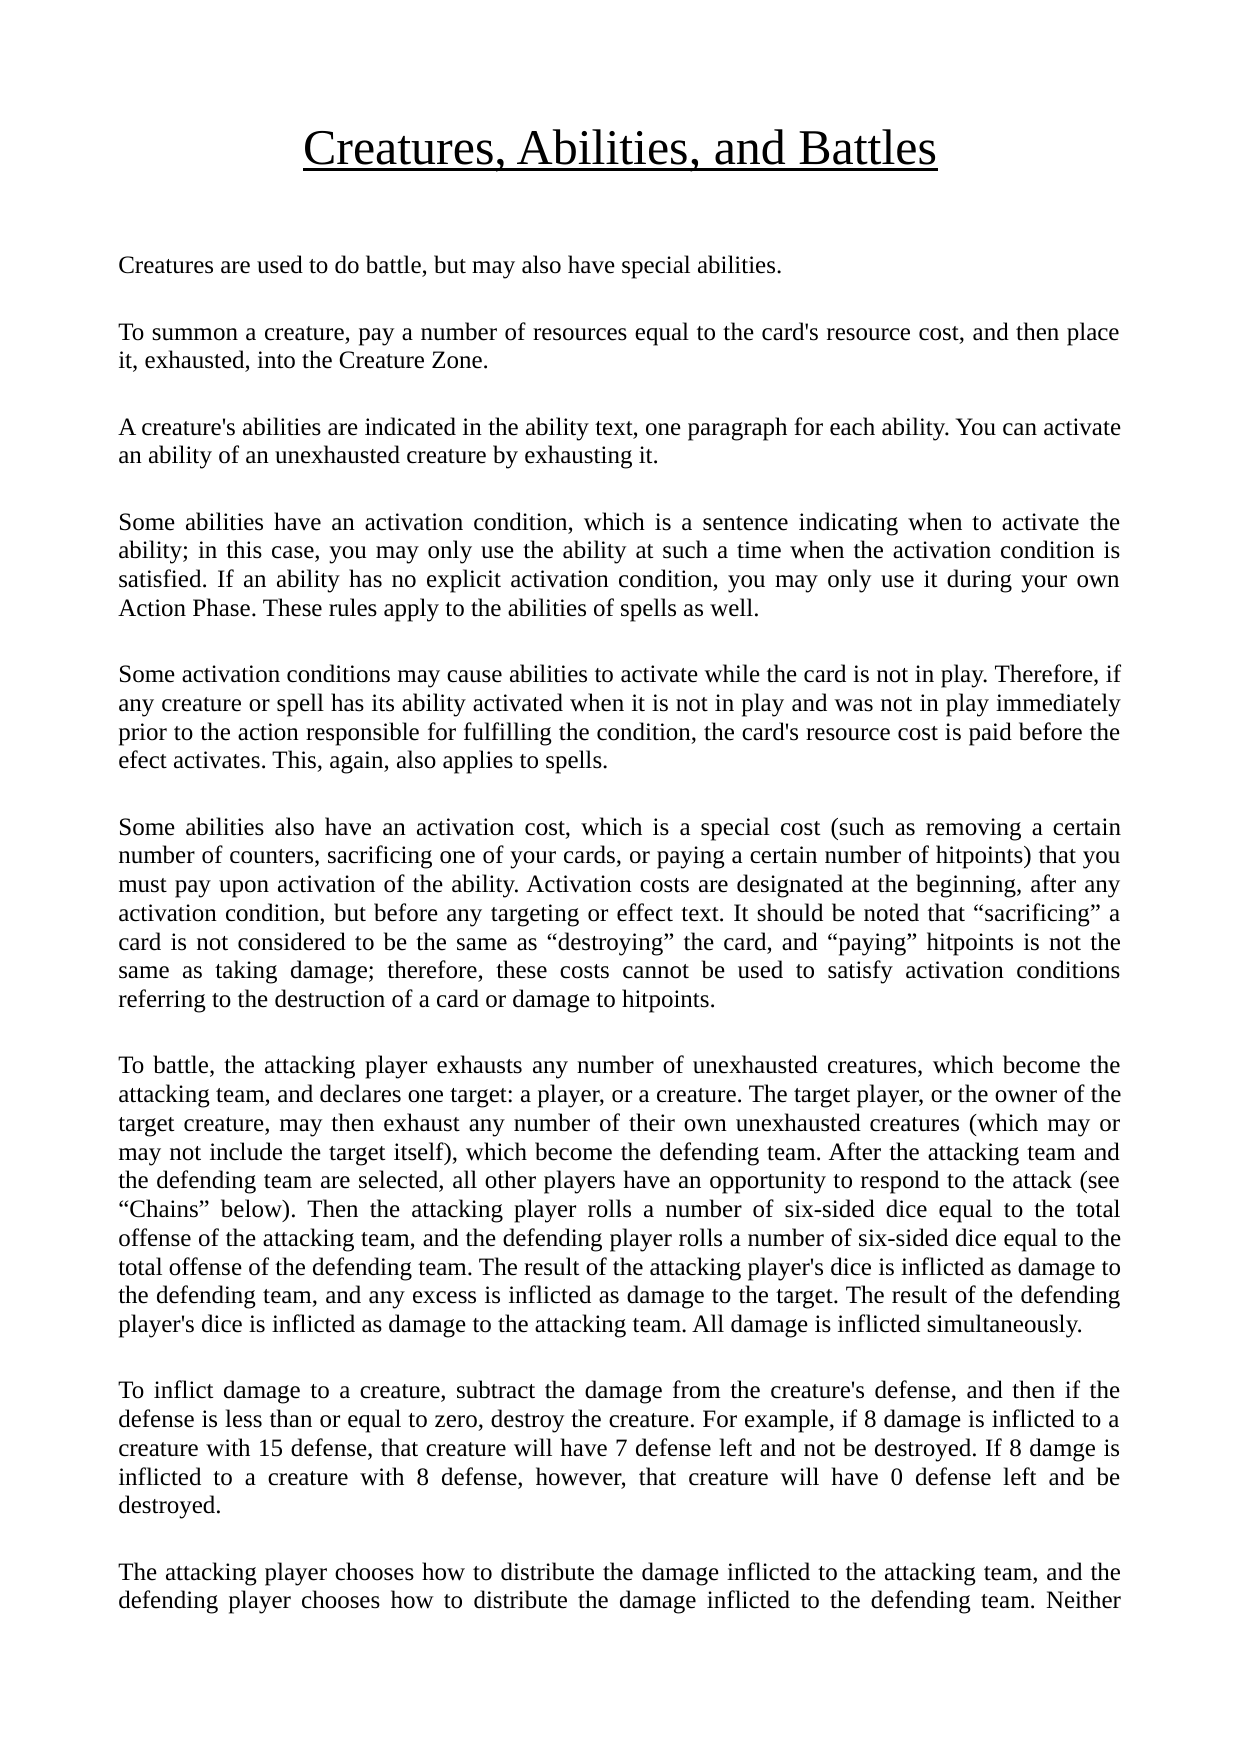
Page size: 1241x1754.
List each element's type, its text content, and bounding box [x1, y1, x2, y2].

text Creatures are used to do battle, but may also have special abilities. [118, 251, 1122, 279]
text Some abilities have an activation condition, which is a sentence indicating when to activate the ability; in this case, you may only use the ability at such a time when the activation condition is satisfied. If an ability has no explicit activation condition, you may only use it during your own Action Phase. These rules apply to the abilities of spells as well. [118, 507, 1122, 622]
text Some abilities also have an activation cost, which is a special cost (such as removing a certain number of counters, sacrificing one of your cards, or paying a certain number of hitpoints) that you must pay upon activation of the ability. Activation costs are designated at the beginning, after any activation condition, but before any targeting or effect text. It should be noted that “sacrificing” a card is not considered to be the same as “destroying” the card, and “paying” hitpoints is not the same as taking damage; therefore, these costs cannot be used to satisfy activation conditions referring to the destruction of a card or damage to hitpoints. [118, 812, 1122, 1013]
text Creatures, Abilities, and Battles [118, 118, 1122, 176]
text To inflict damage to a creature, subtract the damage from the creature's defense, and then if the defense is less than or equal to zero, destroy the creature. For example, if 8 damage is inflicted to a creature with 15 defense, that creature will have 7 defense left and not be destroyed. If 8 damge is inflicted to a creature with 8 defense, however, that creature will have 0 defense left and be destroyed. [118, 1376, 1122, 1519]
text Some activation conditions may cause abilities to activate while the card is not in play. Therefore, if any creature or spell has its ability activated when it is not in play and was not in play immediately prior to the action responsible for fulfilling the condition, the card's resource cost is paid before the efect activates. This, again, also applies to spells. [118, 659, 1122, 774]
text To battle, the attacking player exhausts any number of unexhausted creatures, which become the attacking team, and declares one target: a player, or a creature. The target player, or the owner of the target creature, may then exhaust any number of their own unexhausted creatures (which may or may not include the target itself), which become the defending team. After the attacking team and the defending team are selected, all other players have an opportunity to respond to the attack (see “Chains” below). Then the attacking player rolls a number of six-sided dice equal to the total offense of the attacking team, and the defending player rolls a number of six-sided dice equal to the total offense of the defending team. The result of the attacking player's dice is inflicted as damage to the defending team, and any excess is inflicted as damage to the target. The result of the defending player's dice is inflicted as damage to the attacking team. All damage is inflicted simultaneously. [118, 1051, 1122, 1338]
text A creature's abilities are indicated in the ability text, one paragraph for each ability. You can activate an ability of an unexhausted creature by exhausting it. [118, 412, 1122, 469]
text To summon a creature, pay a number of resources equal to the card's resource cost, and then place it, exhausted, into the Creature Zone. [118, 317, 1122, 374]
text The attacking player chooses how to distribute the damage inflicted to the attacking team, and the defending player chooses how to distribute the damage inflicted to the defending team. Neither [118, 1557, 1122, 1614]
